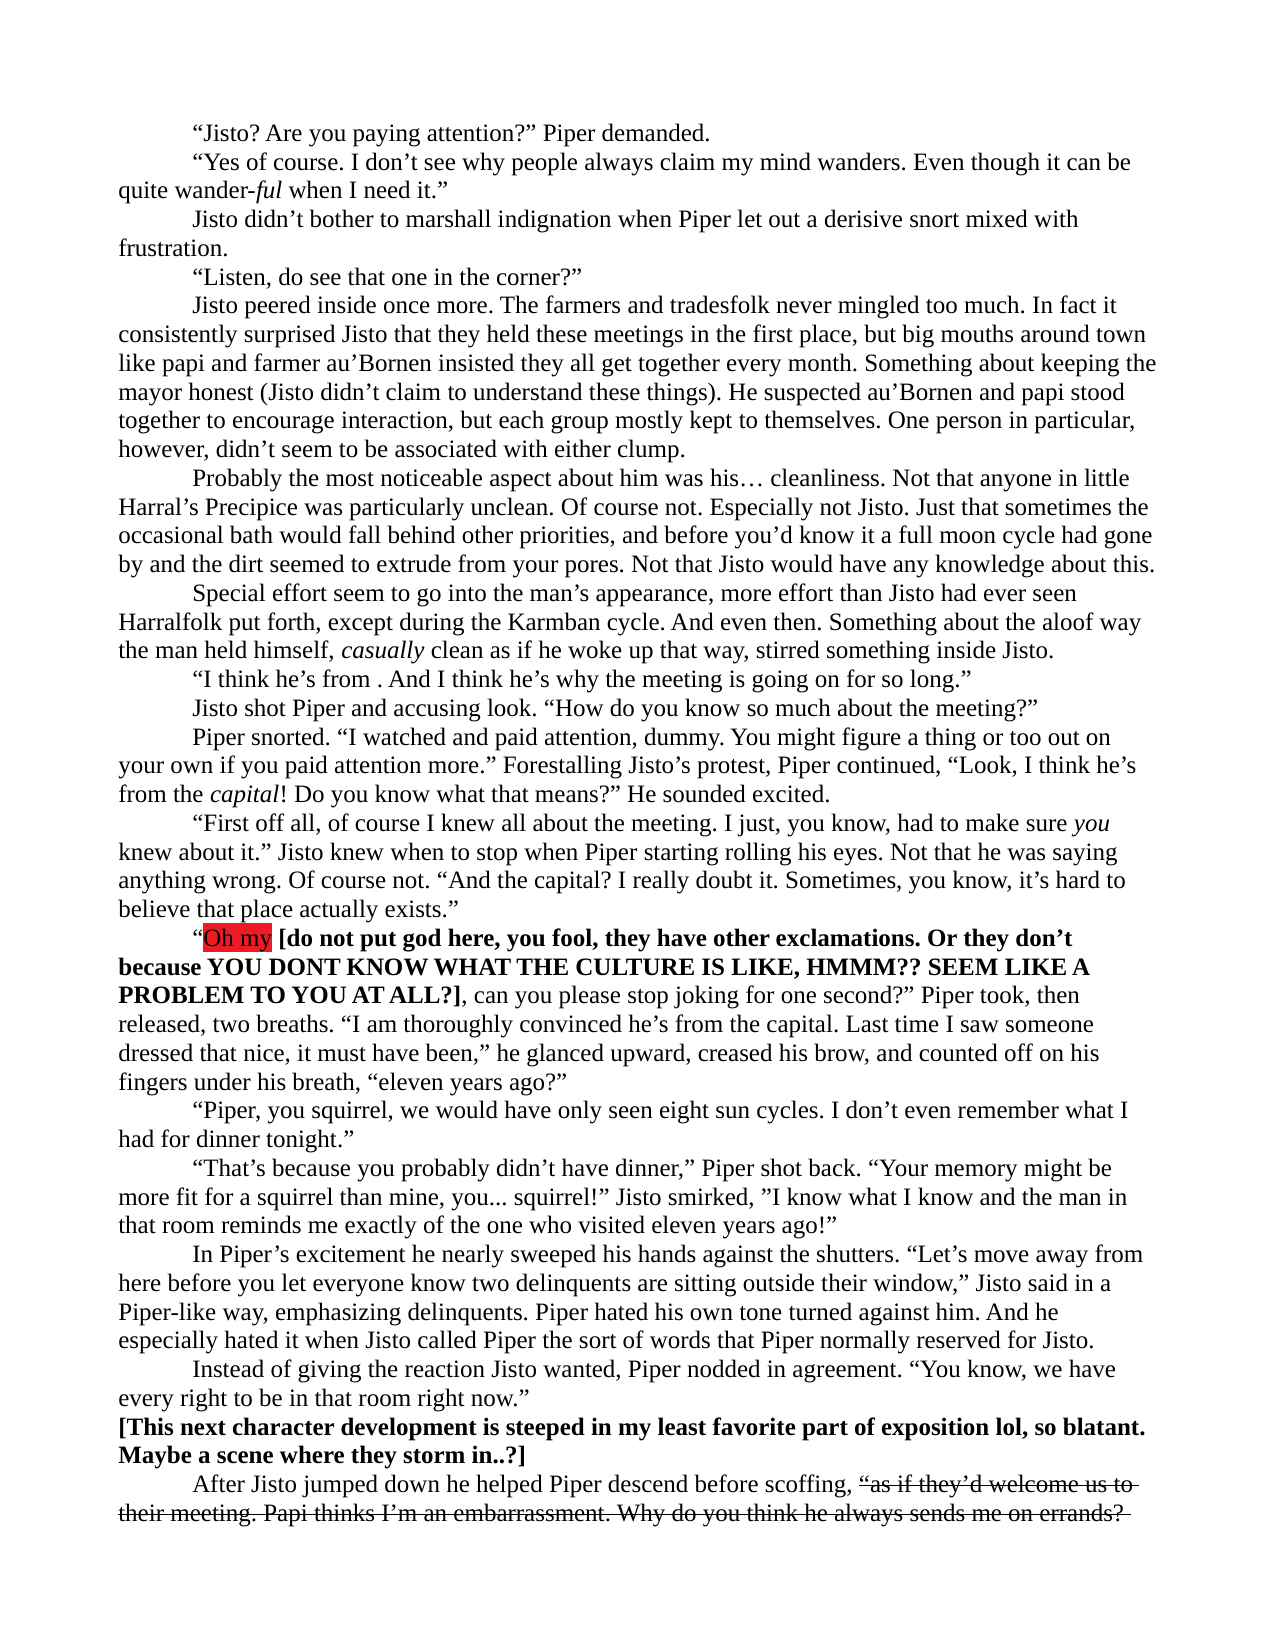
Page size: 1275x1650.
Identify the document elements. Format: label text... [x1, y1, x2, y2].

text Jisto shot Piper and accusing look. “How do you know so much about the meeting?” [118, 693, 1157, 722]
text “Yes of course. I don’t see why people always claim my mind wanders. Even though it can be quite wander-ful when I need it.” [118, 147, 1157, 204]
text “Oh my [do not put god here, you fool, they have other exclamations. Or they don’t because YOU DONT KNOW WHAT THE CULTURE IS LIKE, HMMM?? SEEM LIKE A PROBLEM TO YOU AT ALL?], can you please stop joking for one second?” Piper took, then released, two breaths. “I am thoroughly convinced he’s from the capital. Last time I saw someone dressed that nice, it must have been,” he glanced upward, creased his brow, and counted off on his fingers under his breath, “eleven years ago?” [118, 923, 1157, 1096]
text “That’s because you probably didn’t have dinner,” Piper shot back. “Your memory might be more fit for a squirrel than mine, you... squirrel!” Jisto smirked, ”I know what I know and the man in that room reminds me exactly of the one who visited eleven years ago!” [118, 1153, 1157, 1239]
text “I think he’s from . And I think he’s why the meeting is going on for so long.” [118, 664, 1157, 693]
text “Jisto? Are you paying attention?” Piper demanded. [118, 118, 1157, 147]
text Probably the most noticeable aspect about him was his… cleanliness. Not that anyone in little Harral’s Precipice was particularly unclean. Of course not. Especially not Jisto. Just that sometimes the occasional bath would fall behind other priorities, and before you’d know it a full moon cycle had gone by and the dirt seemed to extrude from your pores. Not that Jisto would have any knowledge about this. [118, 463, 1157, 578]
text [This next character development is steeped in my least favorite part of exposition lol, so blatant. Maybe a scene where they storm in..?] [118, 1412, 1157, 1469]
text Piper snorted. “I watched and paid attention, dummy. You might figure a thing or too out on your own if you paid attention more.” Forestalling Jisto’s protest, Piper continued, “Look, I think he’s from the capital! Do you know what that means?” He sounded excited. [118, 722, 1157, 808]
text Jisto didn’t bother to marshall indignation when Piper let out a derisive snort mixed with frustration. [118, 204, 1157, 262]
text After Jisto jumped down he helped Piper descend before scoffing, “as if they’d welcome us to their meeting. Papi thinks I’m an embarrassment. Why do you think he always sends me on errands? [118, 1469, 1157, 1527]
text Instead of giving the reaction Jisto wanted, Piper nodded in agreement. “You know, we have every right to be in that room right now.” [118, 1354, 1157, 1412]
text “Piper, you squirrel, we would have only seen eight sun cycles. I don’t even remember what I had for dinner tonight.” [118, 1096, 1157, 1153]
text “First off all, of course I knew all about the meeting. I just, you know, had to make sure you knew about it.” Jisto knew when to stop when Piper starting rolling his eyes. Not that he was saying anything wrong. Of course not. “And the capital? I really doubt it. Sometimes, you know, it’s hard to believe that place actually exists.” [118, 808, 1157, 923]
text “Listen, do see that one in the corner?” [118, 262, 1157, 291]
text In Piper’s excitement he nearly sweeped his hands against the shutters. “Let’s move away from here before you let everyone know two delinquents are sitting outside their window,” Jisto said in a Piper-like way, emphasizing delinquents. Piper hated his own tone turned against him. And he especially hated it when Jisto called Piper the sort of words that Piper normally reserved for Jisto. [118, 1239, 1157, 1354]
text Jisto peered inside once more. The farmers and tradesfolk never mingled too much. In fact it consistently surprised Jisto that they held these meetings in the first place, but big mouths around town like papi and farmer au’Bornen insisted they all get together every month. Something about keeping the mayor honest (Jisto didn’t claim to understand these things). He suspected au’Bornen and papi stood together to encourage interaction, but each group mostly kept to themselves. One person in particular, however, didn’t seem to be associated with either clump. [118, 291, 1157, 463]
text Special effort seem to go into the man’s appearance, more effort than Jisto had ever seen Harralfolk put forth, except during the Karmban cycle. And even then. Something about the aloof way the man held himself, casually clean as if he woke up that way, stirred something inside Jisto. [118, 578, 1157, 664]
